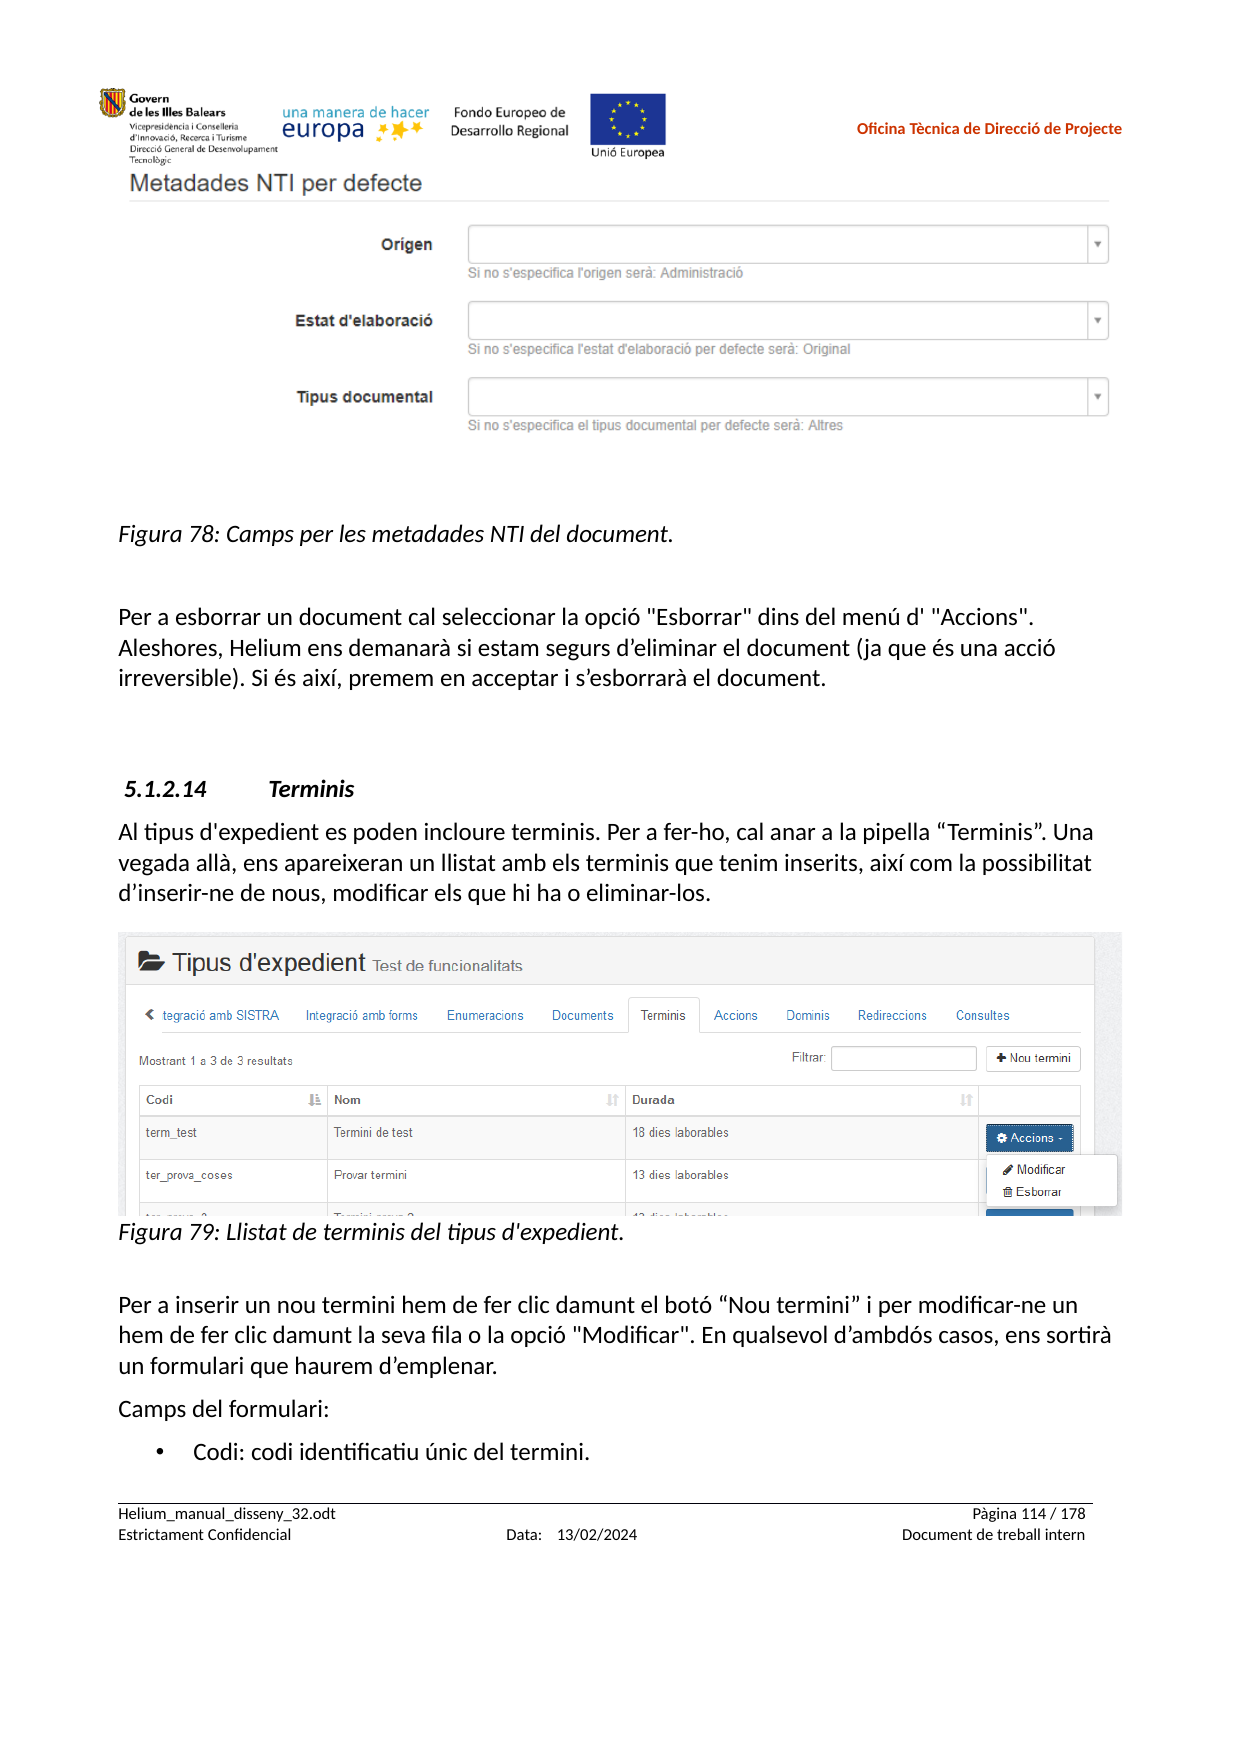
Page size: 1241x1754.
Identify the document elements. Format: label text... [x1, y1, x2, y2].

text Figura 78: Camps per les metadades NTI del document. [118, 488, 1122, 549]
picture [118, 932, 1123, 1216]
text Al tipus d'expedient es poden incloure terminis. Per a fer-ho, cal anar a la pipella “Terminis”. Una vegada allà, ens apareixeran un llistat amb els terminis que tenim inserits, així com la possibilitat d’inserir-ne de nous, modificar els que hi ha o eliminar-los. [118, 816, 1122, 908]
picture [118, 167, 1123, 488]
text Per a esborrar un document cal seleccionar la opció "Esborrar" dins del menú d' "Accions". Aleshores, Helium ens demanarà si estam segurs d’eliminar el document (ja que és una acció irreversible). Si és així, premem en acceptar i s’esborrarà el document. [118, 601, 1122, 693]
text Camps del formulari: [118, 1393, 1122, 1424]
text Figura 79: Llistat de terminis del tipus d'expedient. [118, 1216, 1122, 1246]
picture [99, 87, 668, 166]
subtitle Terminis [118, 773, 1122, 804]
list Codi: codi identificatiu únic del termini. [156, 1436, 1122, 1467]
text Per a inserir un nou termini hem de fer clic damunt el botó “Nou termini” i per modificar-ne un hem de fer clic damunt la seva fila o la opció "Modificar". En qualsevol d’ambdós casos, ens sortirà un formulari que haurem d’emplenar. [118, 1289, 1122, 1381]
